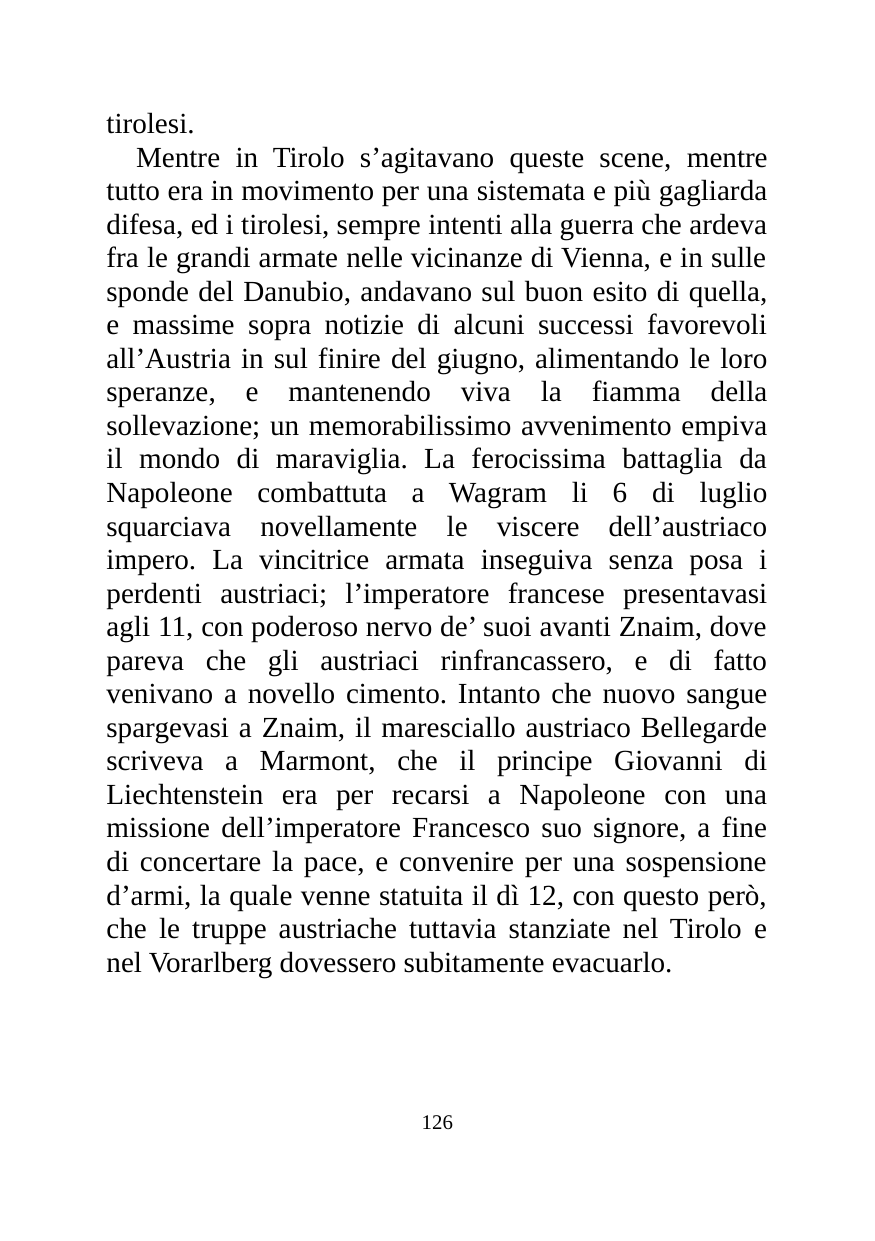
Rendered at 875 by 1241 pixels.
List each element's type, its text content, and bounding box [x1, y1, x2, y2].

text Mentre in Tirolo s’agitavano queste scene, mentre tutto era in movimento per una sistemata e più gagliarda difesa, ed i tirolesi, sempre intenti alla guerra che ardeva fra le grandi armate nelle vicinanze di Vienna, e in sulle sponde del Danubio, andavano sul buon esito di quella, e massime sopra notizie di alcuni successi favorevoli all’Austria in sul finire del giugno, alimentando le loro speranze, e mantenendo viva la fiamma della sollevazione; un memorabilissimo avvenimento empiva il mondo di maraviglia. La ferocissima battaglia da Napoleone combattuta a Wagram li 6 di luglio squarciava novellamente le viscere dell’austriaco impero. La vincitrice armata inseguiva senza posa i perdenti austriaci; l’imperatore francese presentavasi agli 11, con poderoso nervo de’ suoi avanti Znaim, dove pareva che gli austriaci rinfrancassero, e di fatto venivano a novello cimento. Intanto che nuovo sangue spargevasi a Znaim, il maresciallo austriaco Bellegarde scriveva a Marmont, che il principe Giovanni di Liechtenstein era per recarsi a Napoleone con una missione dell’imperatore Francesco suo signore, a fine di concertare la pace, e convenire per una sospensione d’armi, la quale venne statuita il dì 12, con questo però, che le truppe austriache tuttavia stanziate nel Tirolo e nel Vorarlberg dovessero subitamente evacuarlo. [106, 140, 768, 978]
text tirolesi. [106, 106, 768, 140]
